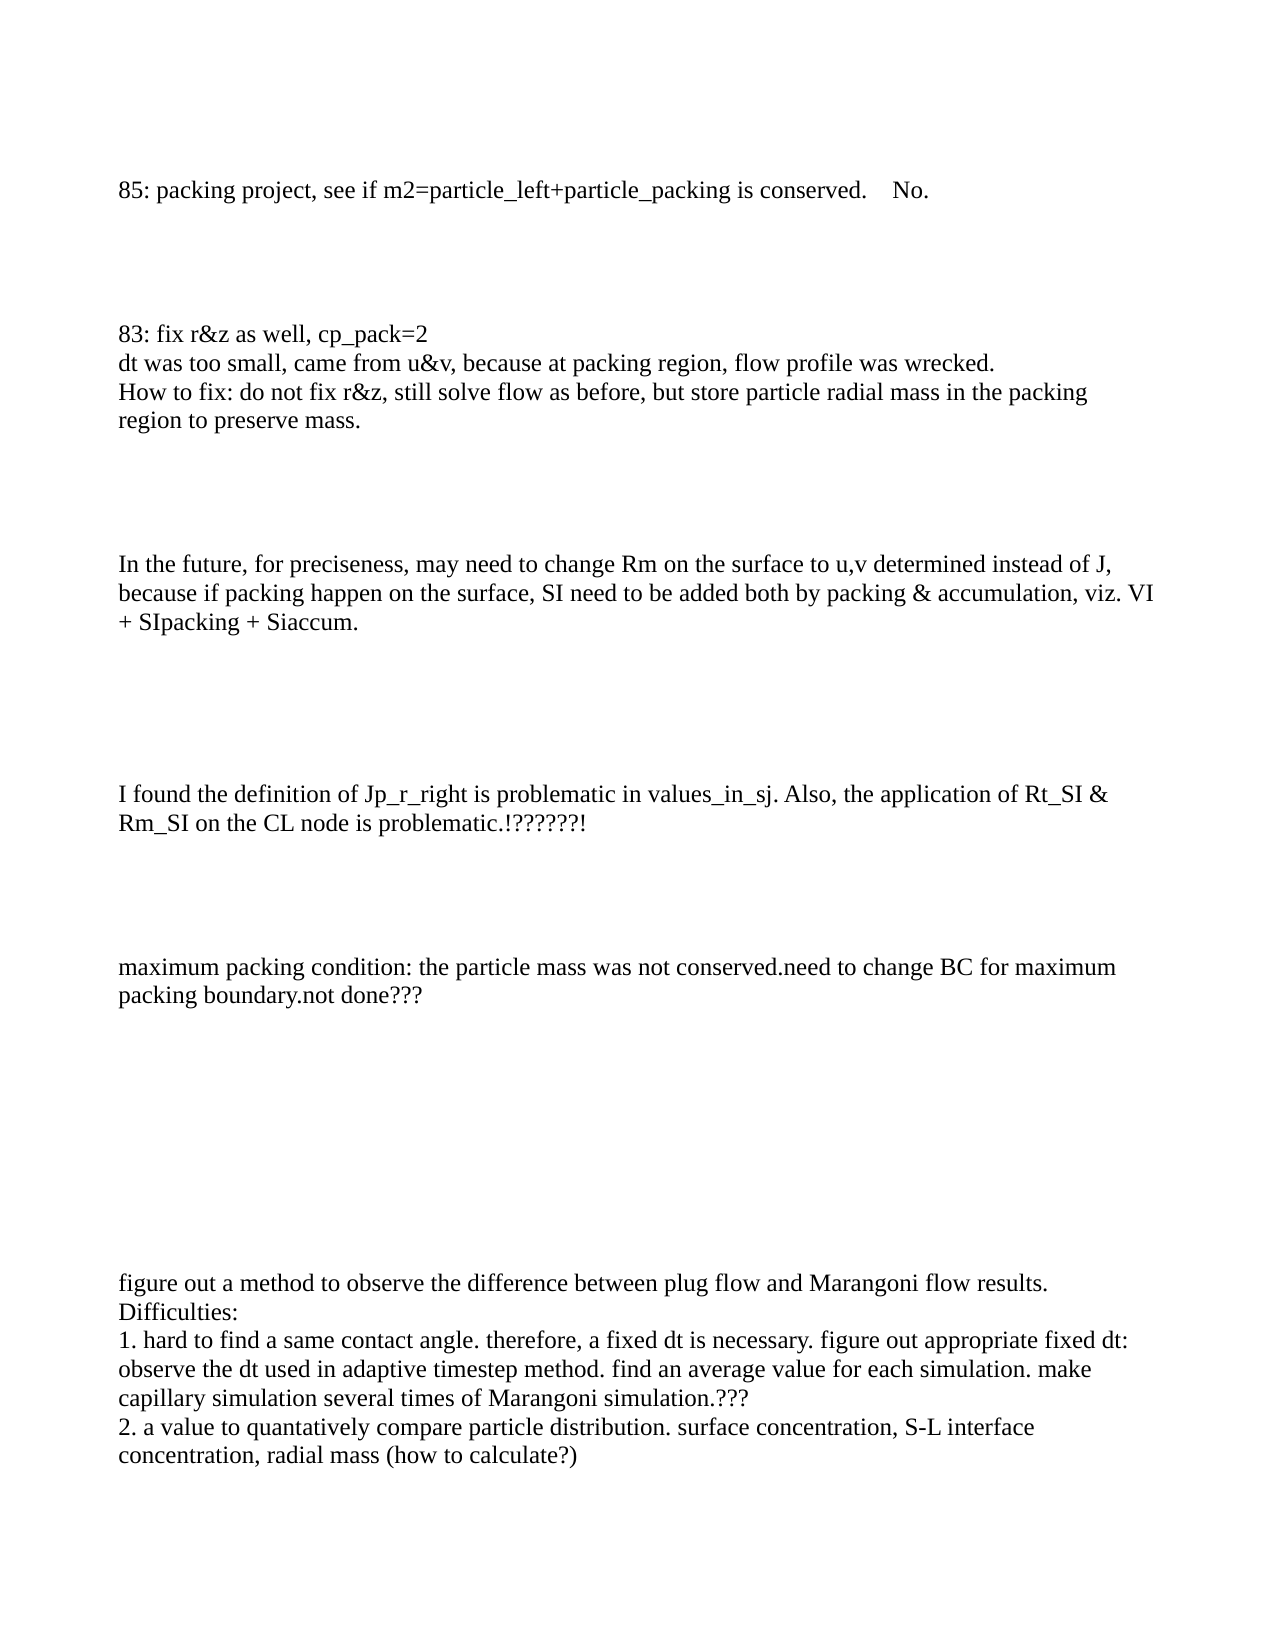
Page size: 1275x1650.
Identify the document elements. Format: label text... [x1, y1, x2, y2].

text I found the definition of Jp_r_right is problematic in values_in_sj. Also, the application of Rt_SI & Rm_SI on the CL node is problematic.!??????! [118, 779, 1157, 837]
text figure out a method to observe the difference between plug flow and Marangoni flow results. Difficulties: [118, 1268, 1157, 1326]
text 2. a value to quantatively compare particle distribution. surface concentration, S-L interface concentration, radial mass (how to calculate?) [118, 1412, 1157, 1469]
text 85: packing project, see if m2=particle_left+particle_packing is conserved. No. [118, 176, 1157, 204]
text How to fix: do not fix r&z, still solve flow as before, but store particle radial mass in the packing region to preserve mass. [118, 377, 1157, 434]
text dt was too small, came from u&v, because at packing region, flow profile was wrecked. [118, 348, 1157, 377]
text maximum packing condition: the particle mass was not conserved.need to change BC for maximum packing boundary.not done??? [118, 952, 1157, 1009]
text 83: fix r&z as well, cp_pack=2 [118, 319, 1157, 348]
text 1. hard to find a same contact angle. therefore, a fixed dt is necessary. figure out appropriate fixed dt: observe the dt used in adaptive timestep method. find an average value for each simulation. make capillary simulation several times of Marangoni simulation.??? [118, 1326, 1157, 1412]
text In the future, for preciseness, may need to change Rm on the surface to u,v determined instead of J, because if packing happen on the surface, SI need to be added both by packing & accumulation, viz. VI + SIpacking + Siaccum. [118, 549, 1157, 636]
